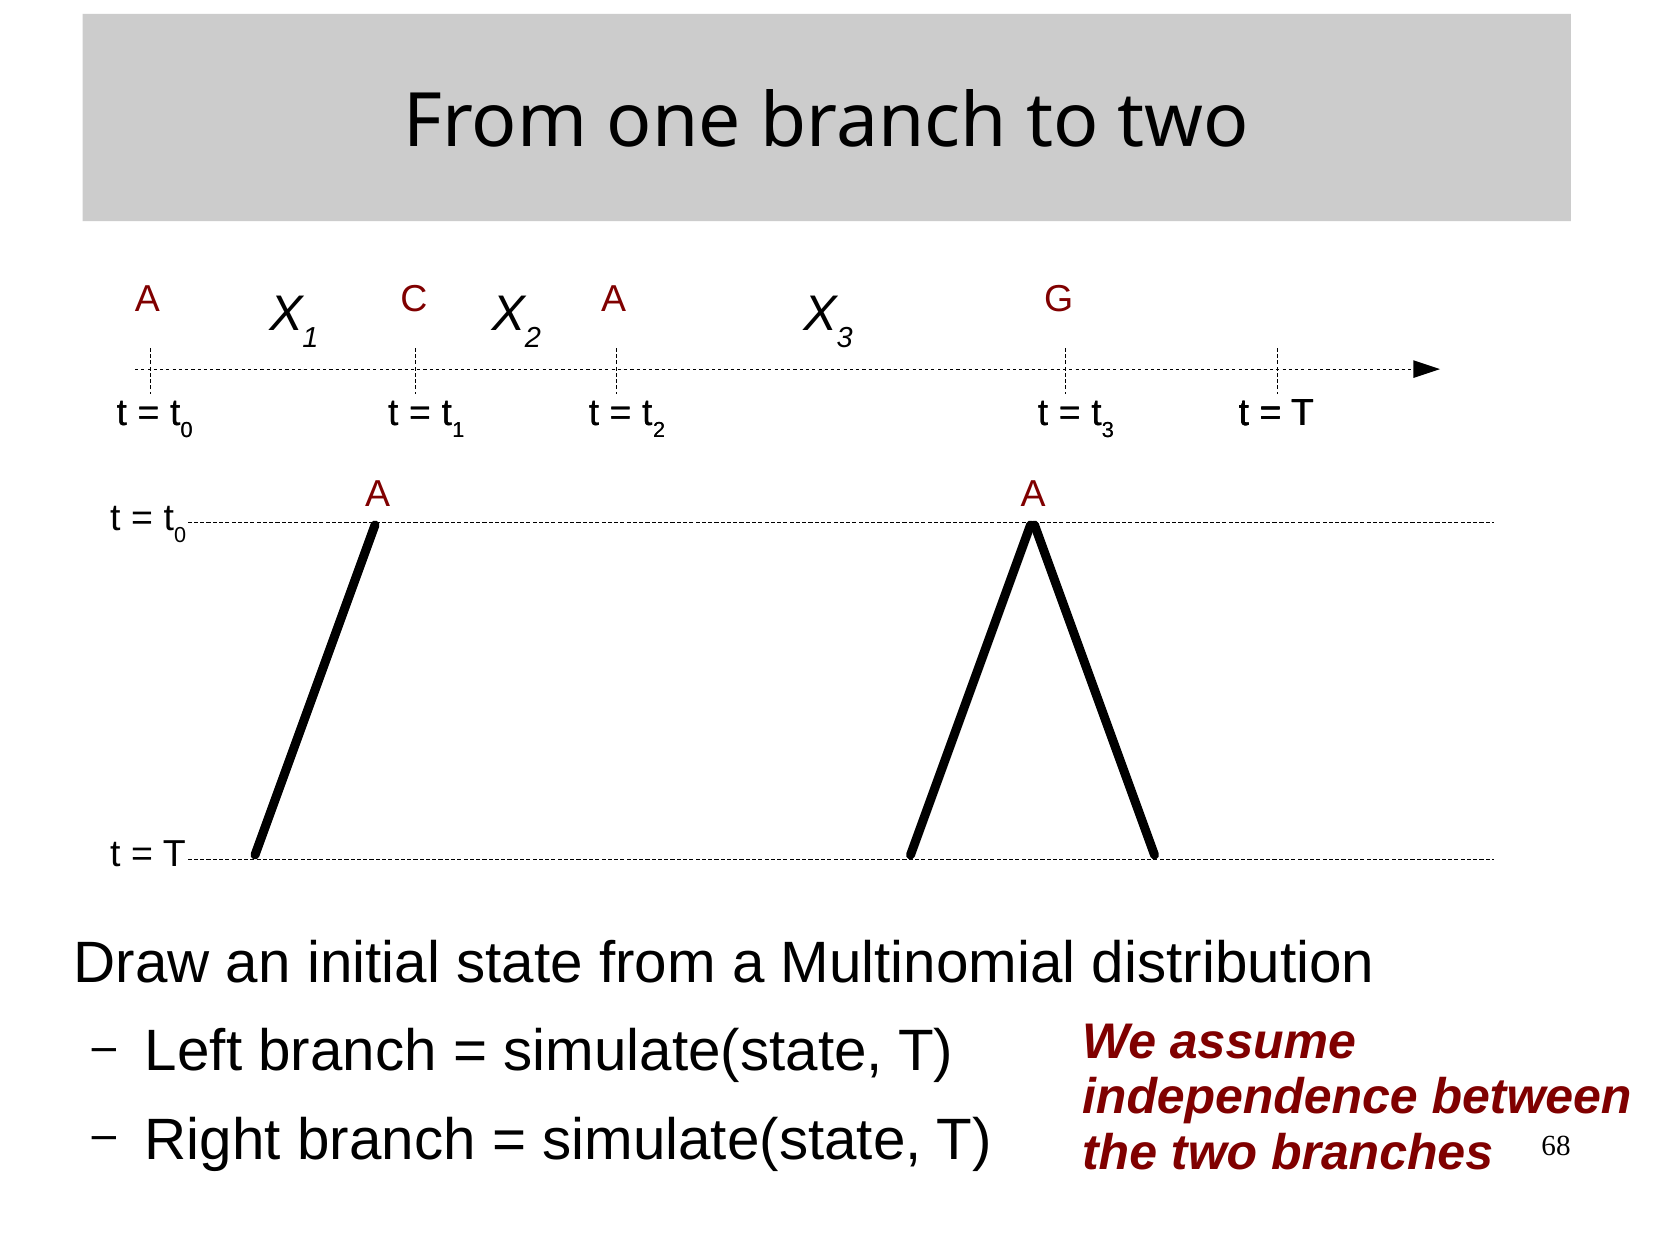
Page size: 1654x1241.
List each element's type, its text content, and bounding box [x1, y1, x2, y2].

text_box t = t3 [1023, 384, 1132, 450]
text_box t = t0 [95, 489, 204, 556]
text_box C [385, 270, 446, 327]
text_box t = t0 [101, 384, 211, 450]
text_box A [586, 270, 647, 327]
list Draw an initial state from a Multinomial distribution Left branch = simulate(state, T) Right branch = simulate(state, T) [3, 929, 1624, 1216]
text_box X2 [476, 278, 579, 417]
title From one branch to two [82, 13, 1571, 222]
text_box t = T [95, 825, 204, 882]
text_box X3 [788, 278, 886, 417]
text_box A [350, 464, 411, 522]
text_box X1 [254, 278, 361, 417]
text_box A [1005, 464, 1066, 522]
text_box t = t1 [373, 384, 482, 450]
text_box t = T [1223, 384, 1333, 441]
text_box t = t2 [574, 384, 683, 450]
list [15, 408, 1636, 1005]
text_box G [1029, 270, 1090, 327]
text_box We assume independence between the two branches [1067, 1005, 1654, 1198]
text_box A [120, 270, 181, 327]
